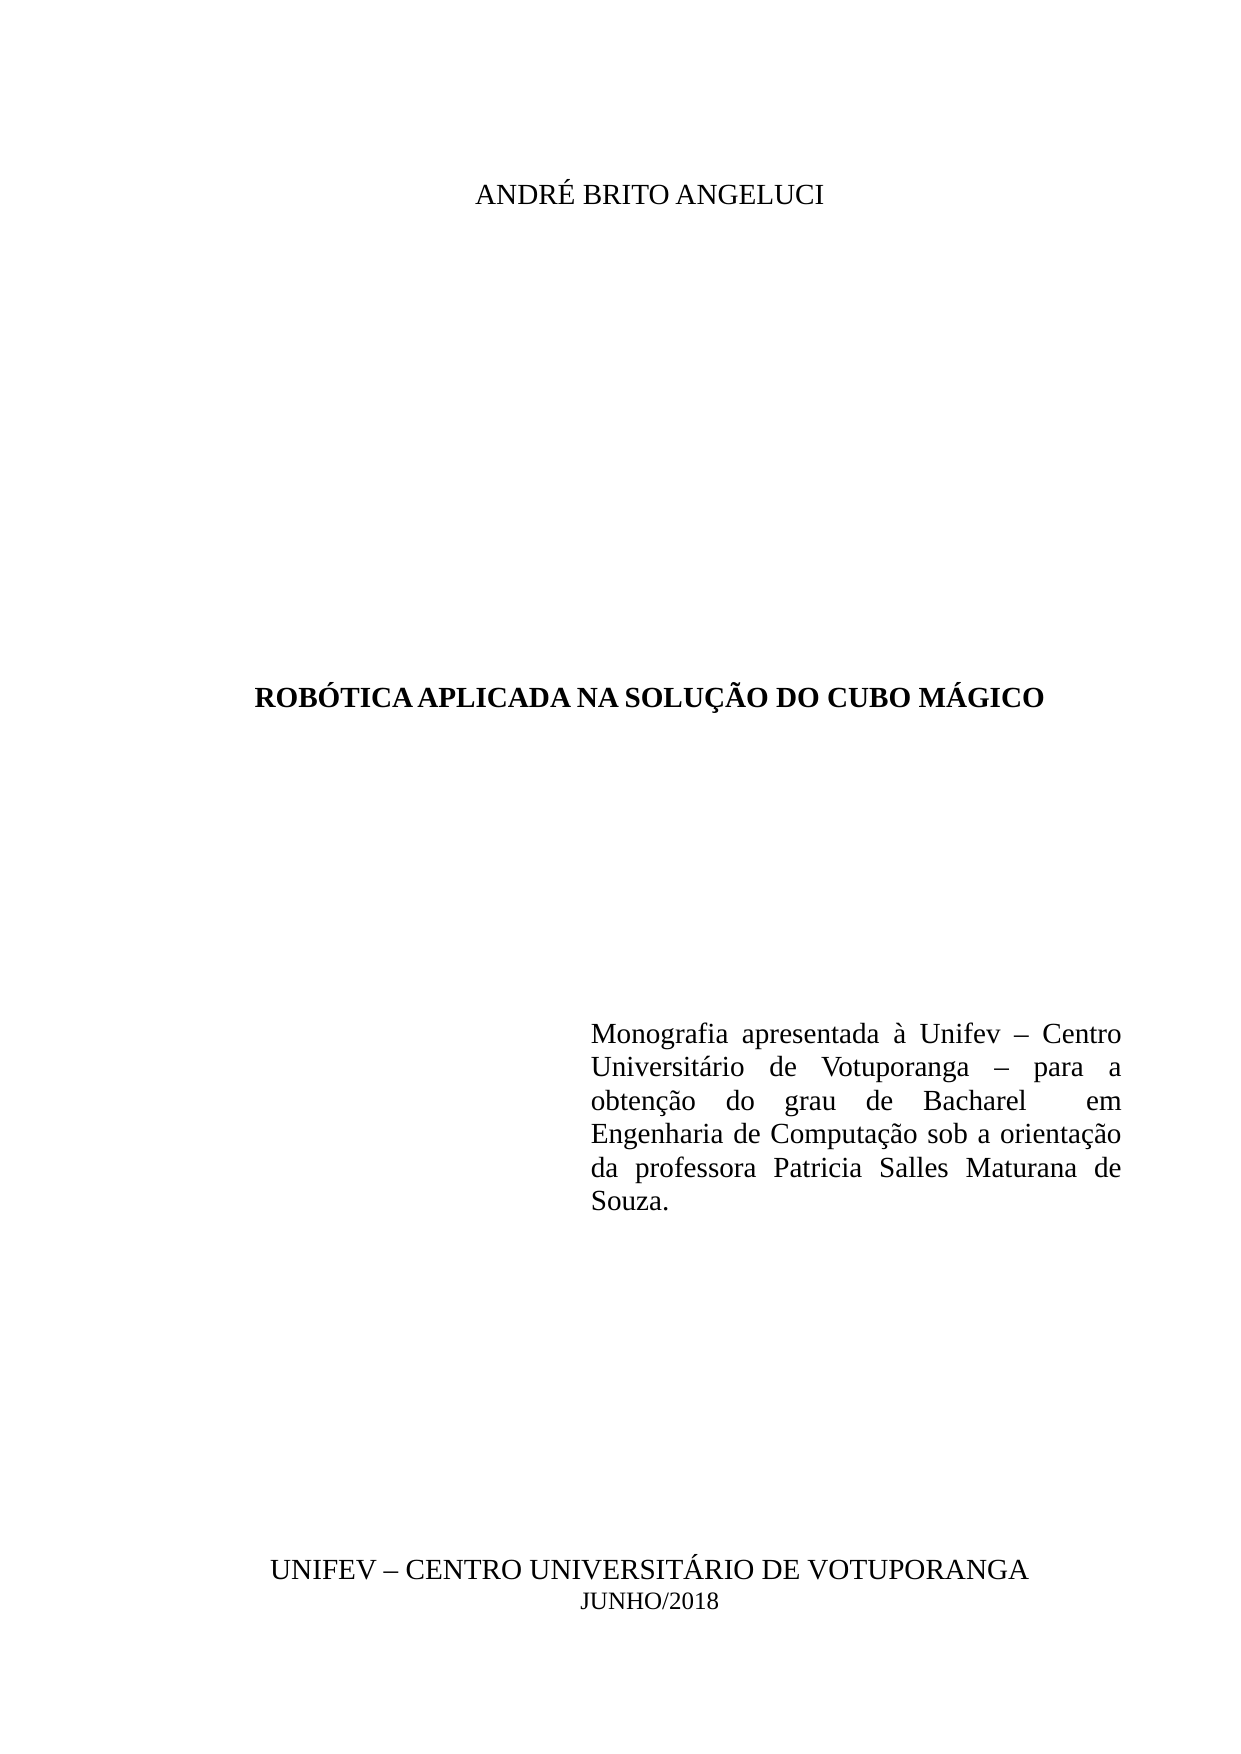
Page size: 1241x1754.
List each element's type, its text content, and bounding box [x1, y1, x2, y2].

text ANDRÉ BRITO ANGELUCI [177, 177, 1122, 211]
text JUNHO/2018 [177, 1586, 1122, 1615]
text ROBÓTICA APLICADA NA SOLUÇÃO DO CUBO MÁGICO [177, 680, 1122, 714]
text UNIFEV – CENTRO UNIVERSITÁRIO DE VOTUPORANGA [177, 1552, 1122, 1586]
text Monografia apresentada à Unifev – Centro Universitário de Votuporanga – para a obtenção do grau de Bacharel em Engenharia de Computação sob a orientação da professora Patricia Salles Maturana de Souza. [591, 1016, 1122, 1217]
